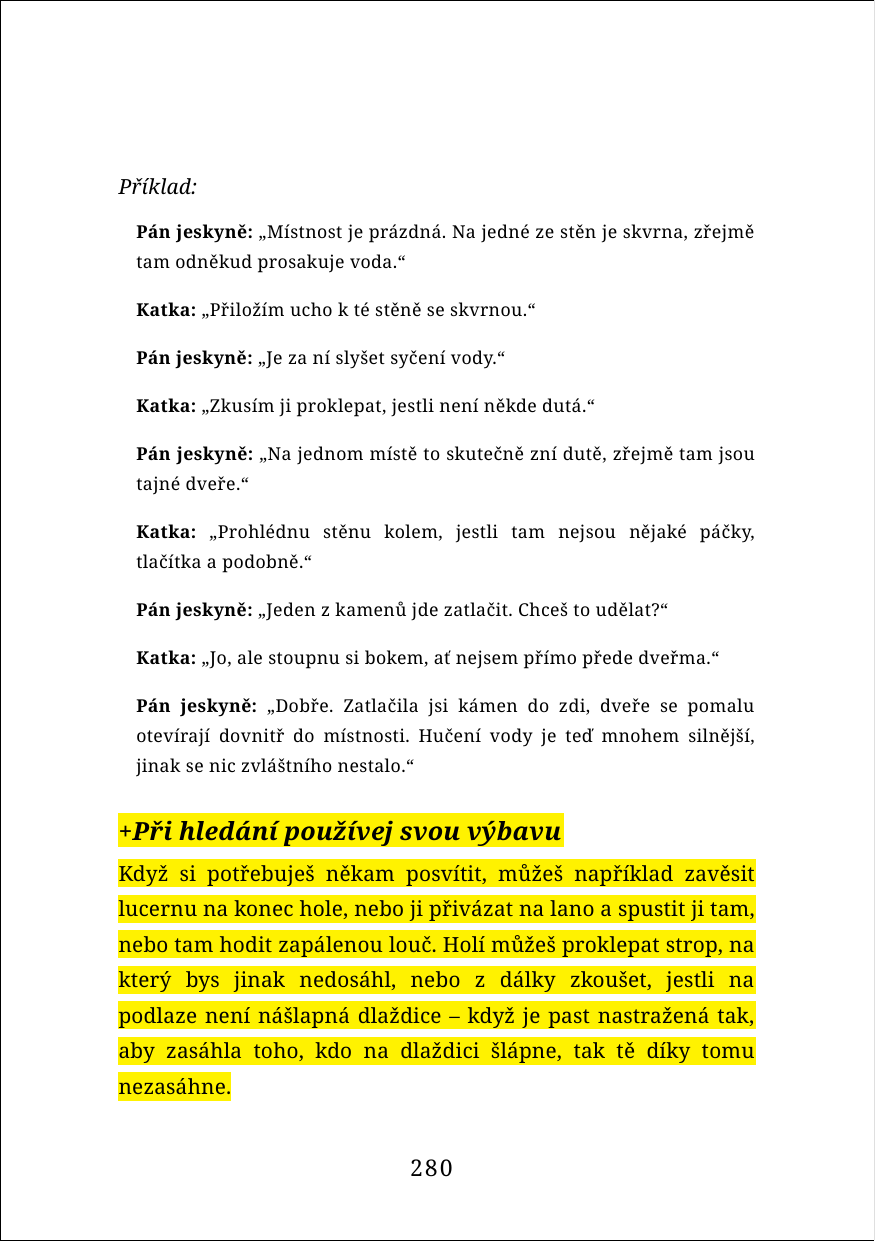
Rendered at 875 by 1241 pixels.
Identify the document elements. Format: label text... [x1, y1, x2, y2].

text Pán jeskyně: „Jeden z kamenů jde zatlačit. Chceš to udělat?“ [136, 597, 756, 621]
text Pán jeskyně: „Dobře. Zatlačila jsi kámen do zdi, dveře se pomalu otevírají dovnitř do místnosti. Hučení vody je teď mnohem silnější, jinak se nic zvláštního nestalo.“ [136, 693, 756, 778]
text Katka: „Jo, ale stoupnu si bokem, ať nejsem přímo přede dveřma.“ [136, 645, 756, 669]
text Pán jeskyně: „Místnost je prázdná. Na jedné ze stěn je skvrna, zřejmě tam odněkud prosakuje voda.“ [136, 219, 756, 273]
text Katka: „Zkusím ji proklepat, jestli není někde dutá.“ [136, 393, 756, 417]
text Když si potřebuješ někam posvítit, můžeš například zavěsit lucernu na konec hole, nebo ji přivázat na lano a spustit ji tam, nebo tam hodit zapálenou louč. Holí můžeš proklepat strop, na který bys jinak nedosáhl, nebo z dálky zkoušet, jestli na podlaze není nášlapná dlaždice – když je past nastražená tak, aby zasáhla toho, kdo na dlaždici šlápne, tak tě díky tomu nezasáhne. [118, 859, 756, 1101]
text Katka: „Prohlédnu stěnu kolem, jestli tam nejsou nějaké páčky, tlačítka a podobně.“ [136, 519, 756, 573]
text Katka: „Přiložím ucho k té stěně se skvrnou.“ [136, 297, 756, 321]
text Pán jeskyně: „Je za ní slyšet syčení vody.“ [136, 345, 756, 369]
text Pán jeskyně: „Na jednom místě to skutečně zní dutě, zřejmě tam jsou tajné dveře.“ [136, 441, 756, 495]
text Příklad: [118, 172, 756, 200]
subtitle +Při hledání používej svou výbavu [118, 813, 756, 847]
